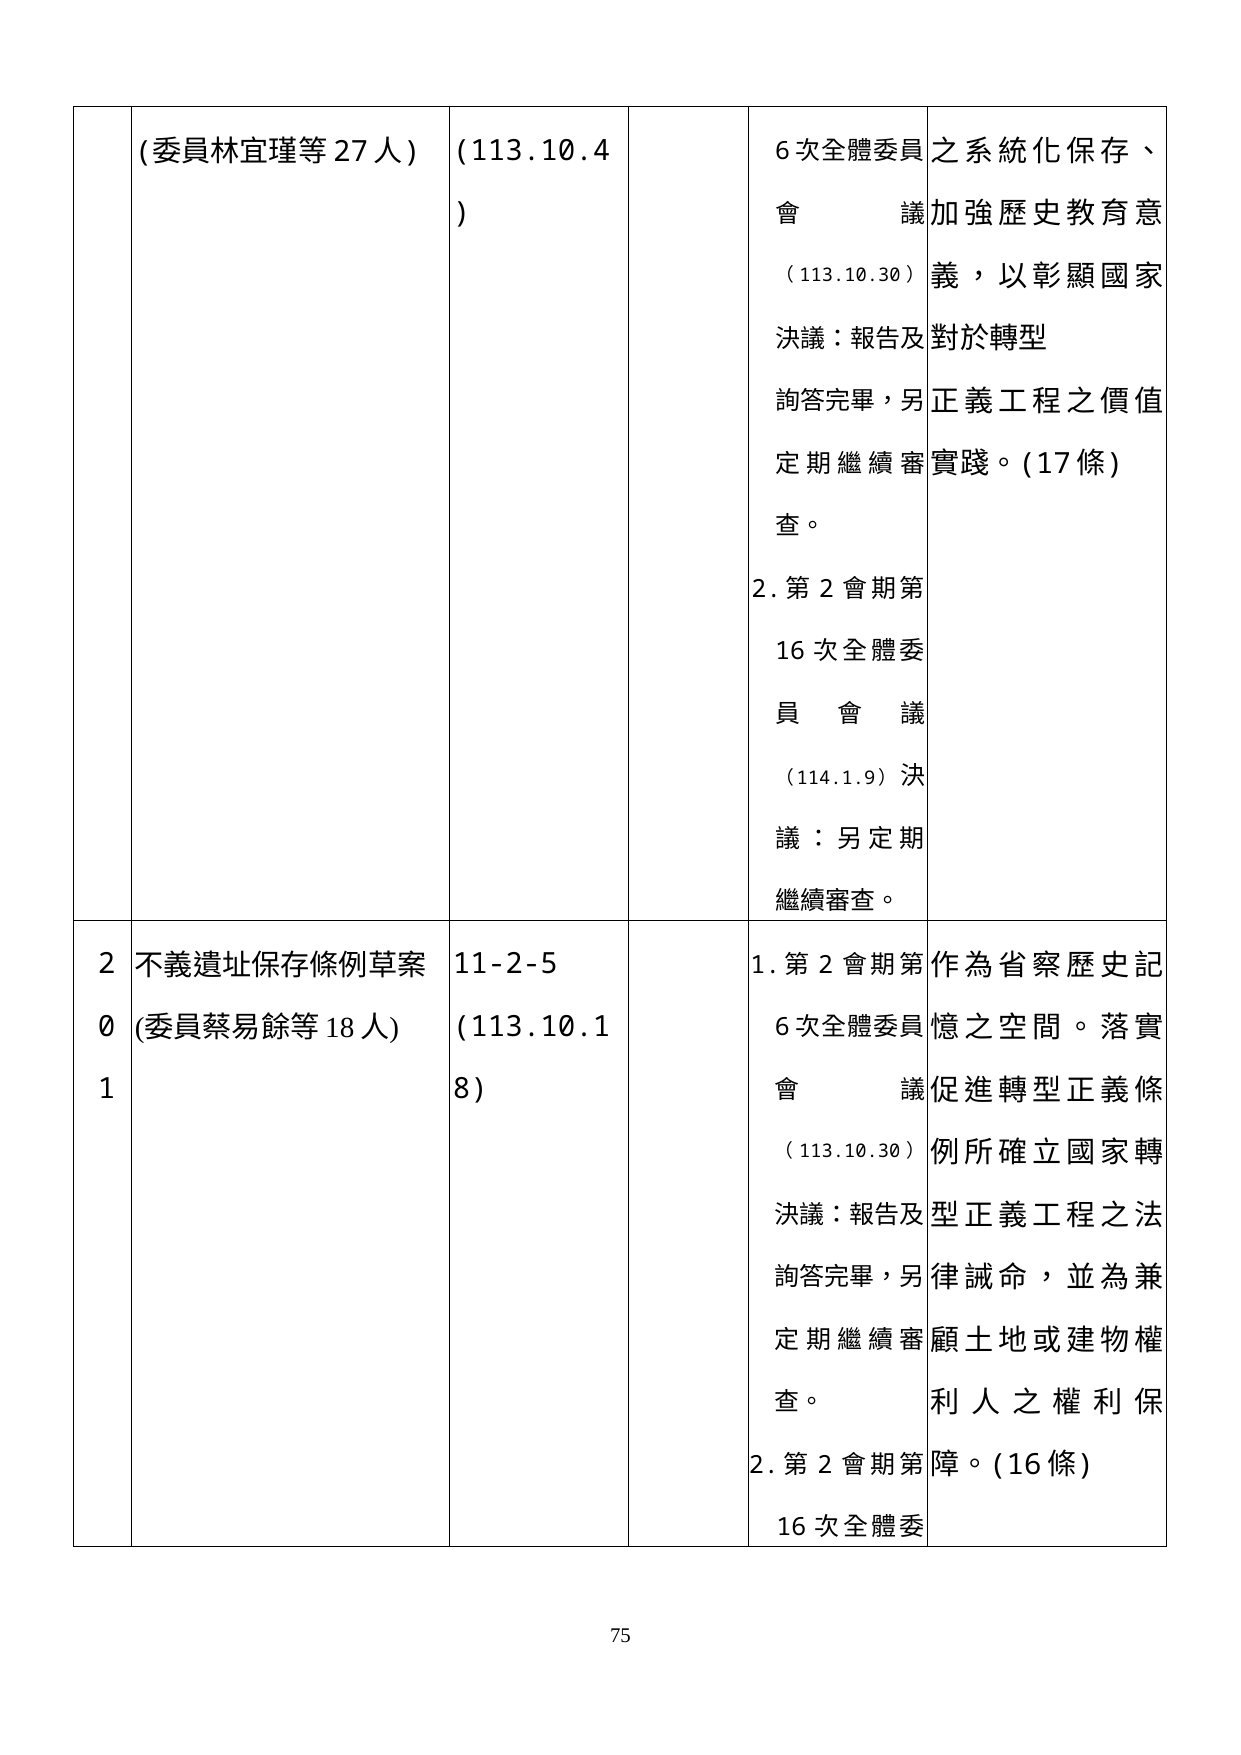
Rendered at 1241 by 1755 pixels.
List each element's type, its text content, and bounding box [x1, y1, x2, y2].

table_cell 11-2-5 (113.10.18) [450, 921, 628, 1546]
table_cell (委員林宜瑾等27人) [132, 107, 449, 919]
table_cell [629, 107, 748, 919]
table_cell 1.第2會期第6次全體委員會議（113.10.30）決議：報告及詢答完畢，另定期繼續審查。 2.第2會期第16次全體委 [749, 921, 927, 1546]
table_cell 之系統化保存、加強歷史教育意義，以彰顯國家對於轉型 正義工程之價值實踐。(17條) [928, 107, 1166, 919]
table_cell 作為省察歷史記憶之空間。落實促進轉型正義條例所確立國家轉型正義工程之法律誡命，並為兼顧土地或建物權利人之權利保障。(16條) [928, 921, 1166, 1546]
table_cell [74, 921, 131, 1546]
table_cell 6次全體委員會議（113.10.30）決議：報告及詢答完畢，另定期繼續審查。 2.第2會期第16次全體委員會議（114.1.9）決議：另定期繼續審查。 [749, 107, 927, 919]
table_cell (113.10.4) [450, 107, 628, 919]
table_cell [74, 107, 131, 919]
table_cell 不義遺址保存條例草案 (委員蔡易餘等18人) [132, 921, 449, 1546]
table_cell [629, 921, 748, 1546]
